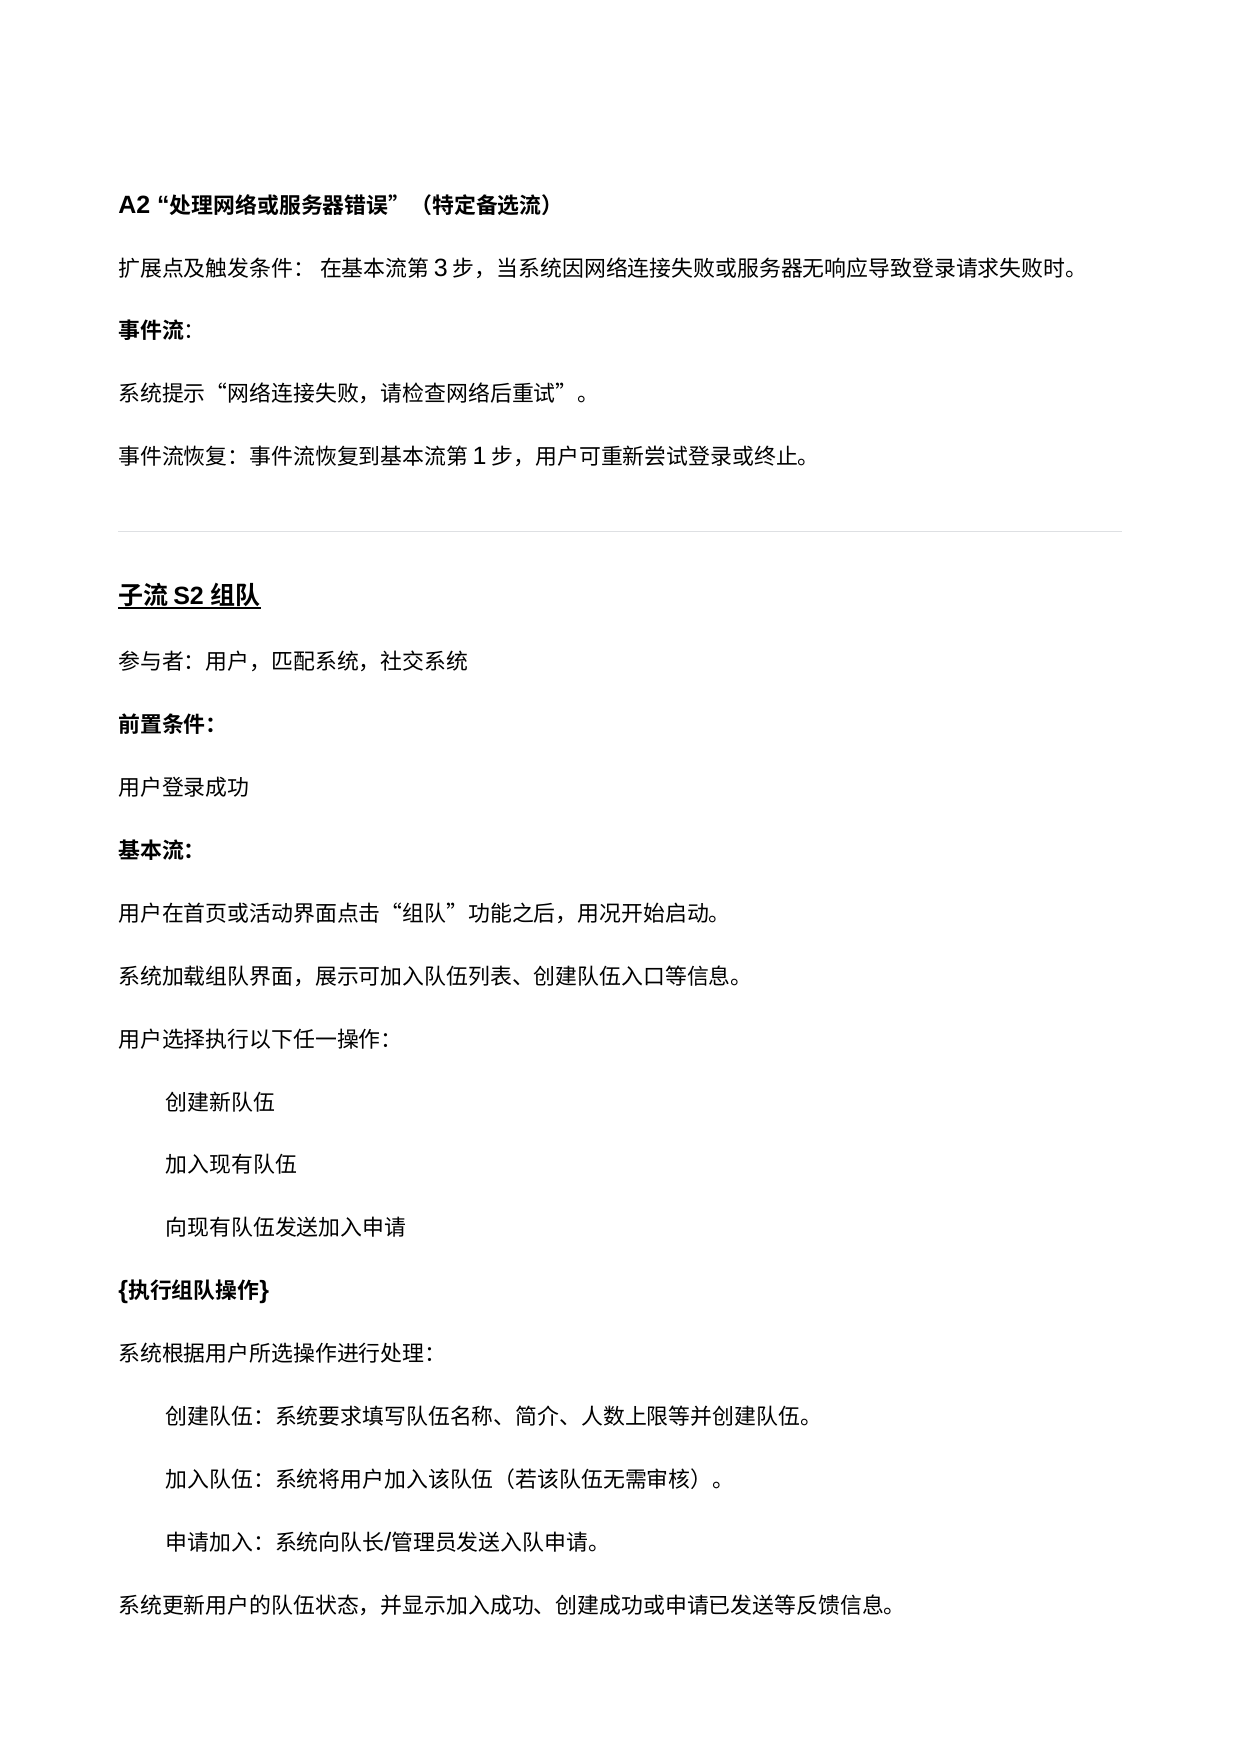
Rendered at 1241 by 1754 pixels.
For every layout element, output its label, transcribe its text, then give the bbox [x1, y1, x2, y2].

text 系统加载组队界面，展示可加入队伍列表、创建队伍入口等信息。 [118, 959, 1122, 990]
text 向现有队伍发送加入申请 [165, 1210, 1122, 1242]
text 系统更新用户的队伍状态，并显示加入成功、创建成功或申请已发送等反馈信息。 [118, 1588, 1122, 1619]
text 系统提示“网络连接失败，请检查网络后重试”。 [118, 376, 1122, 408]
text 参与者：用户，匹配系统，社交系统 [118, 644, 1122, 676]
text 用户在首页或活动界面点击“组队”功能之后，用况开始启动。 [118, 896, 1122, 927]
text 前置条件： [118, 707, 1122, 739]
text {执行组队操作} [118, 1273, 1122, 1305]
text 用户选择执行以下任一操作： [118, 1022, 1122, 1053]
text 系统根据用户所选操作进行处理： [118, 1336, 1122, 1368]
subtitle 子流S2 组队 [118, 576, 1122, 612]
text 基本流： [118, 833, 1122, 864]
text 加入队伍：系统将用户加入该队伍（若该队伍无需审核）。 [165, 1462, 1122, 1494]
text 事件流恢复：事件流恢复到基本流第1步，用户可重新尝试登录或终止。 [118, 439, 1122, 471]
text 用户登录成功 [118, 770, 1122, 802]
text A2 “处理网络或服务器错误”（特定备选流） [118, 188, 1122, 219]
text 申请加入：系统向队长/管理员发送入队申请。 [165, 1525, 1122, 1557]
text 扩展点及触发条件： 在基本流第3步，当系统因网络连接失败或服务器无响应导致登录请求失败时。 [118, 251, 1122, 282]
text 事件流： [118, 313, 1122, 345]
text 加入现有队伍 [165, 1147, 1122, 1179]
text 创建新队伍 [165, 1084, 1122, 1116]
text 创建队伍：系统要求填写队伍名称、简介、人数上限等并创建队伍。 [165, 1399, 1122, 1431]
